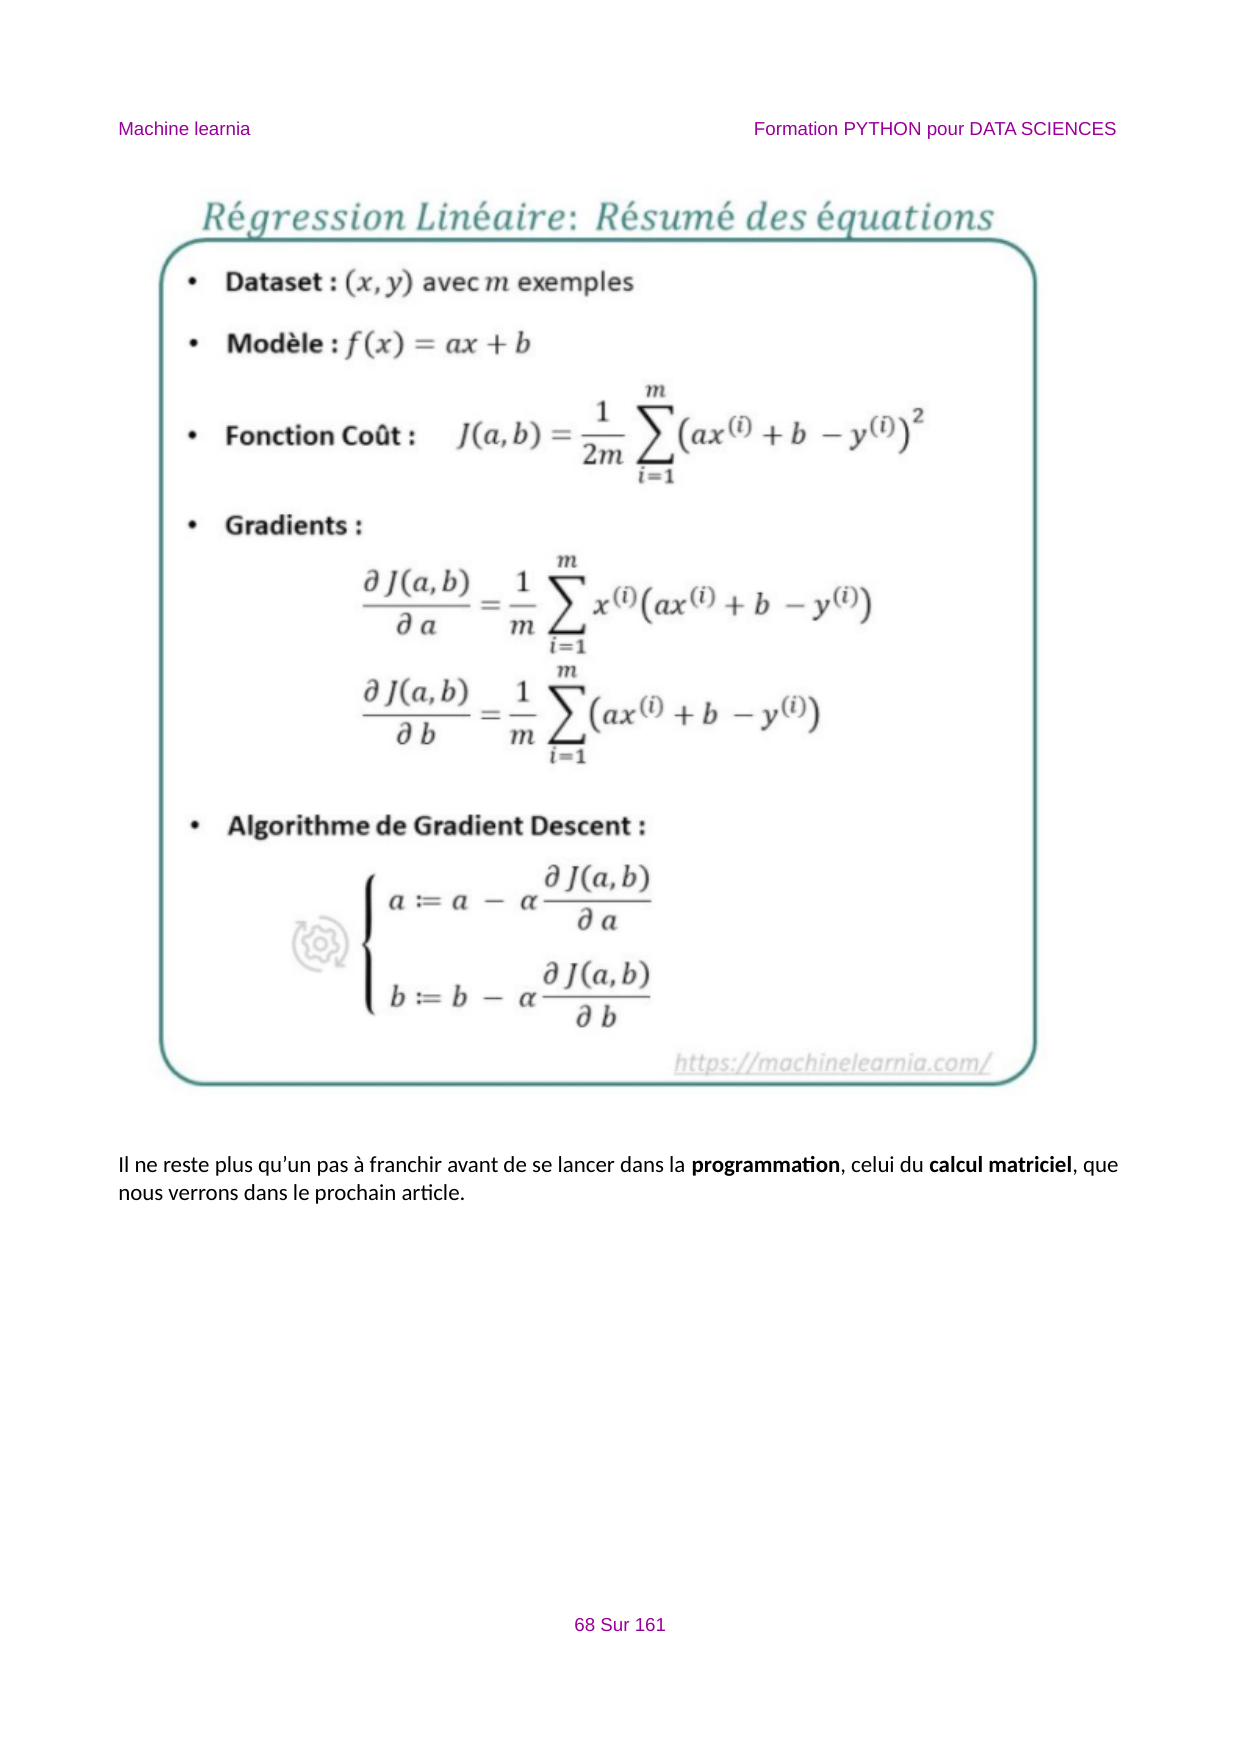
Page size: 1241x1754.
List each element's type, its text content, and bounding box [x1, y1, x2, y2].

text Il ne reste plus qu’un pas à franchir avant de se lancer dans la programmation, celui du calcul matriciel, que nous verrons dans le prochain article. [118, 1150, 1122, 1206]
picture [120, 169, 1120, 1123]
